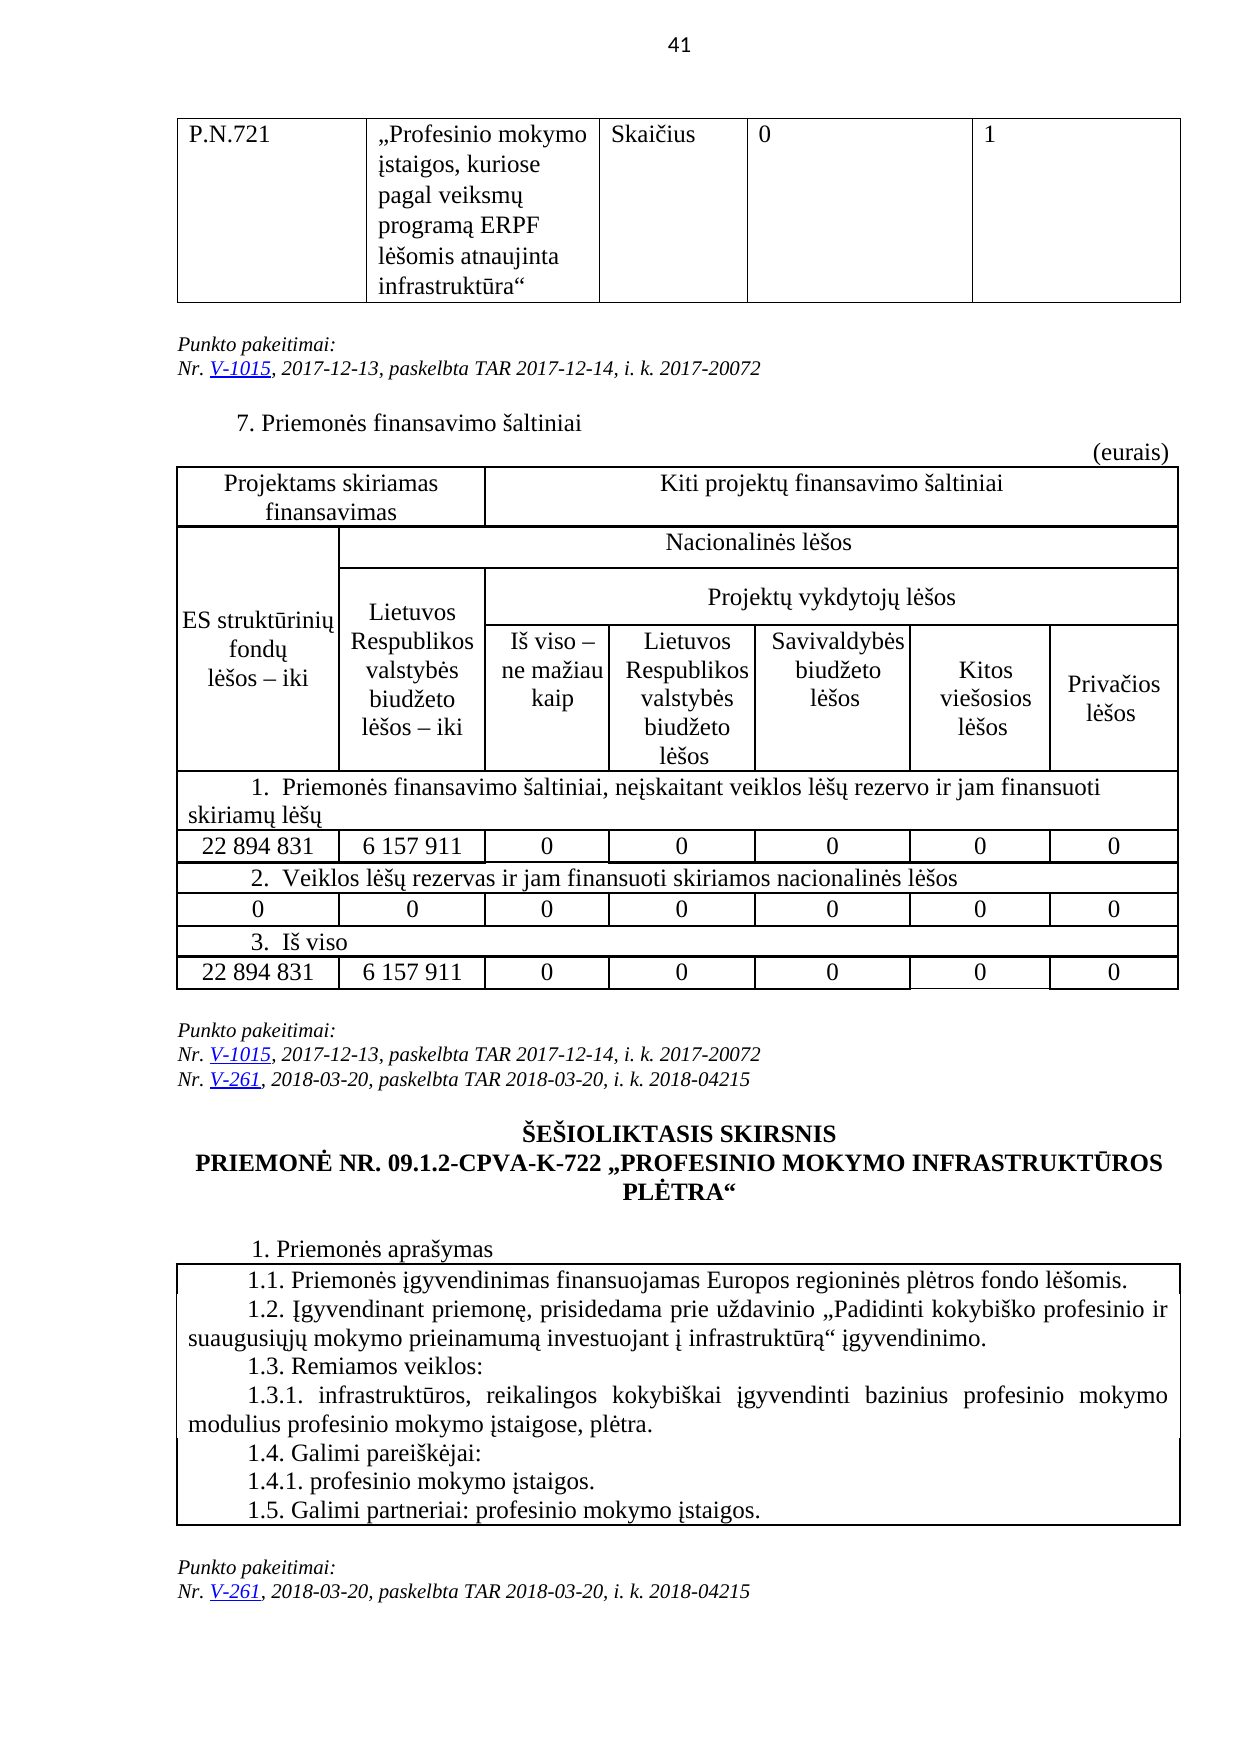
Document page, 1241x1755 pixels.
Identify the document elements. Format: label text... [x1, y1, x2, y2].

table_cell 0 [756, 958, 909, 987]
table_cell P.N.721 [178, 119, 366, 302]
table_cell 22 894 831 [178, 831, 338, 861]
text (eurais) [177, 437, 1181, 466]
table_cell 0 [748, 119, 972, 302]
table_cell 0 [486, 894, 608, 924]
text Nr. V-1015, 2017-12-13, paskelbta TAR 2017-12-14, i. k. 2017-20072 [177, 1042, 1181, 1066]
text Nr. V-261, 2018-03-20, paskelbta TAR 2018-03-20, i. k. 2018-04215 [177, 1066, 1181, 1091]
table_cell Privačios lėšos [1051, 626, 1177, 770]
table_cell 0 [756, 831, 909, 861]
table_cell 2. Veiklos lėšų rezervas ir jam finansuoti skiriamos nacionalinės lėšos [178, 863, 1177, 892]
table_cell 1.3. Remiamos veiklos: 1.3.1. infrastruktūros, reikalingos kokybiškai įgyvendinti bazinius profesinio mokymo modulius profesinio mokymo įstaigose, plėtra. [177, 1351, 1180, 1438]
table_cell 1.2. Įgyvendinant priemonę, prisidedama prie uždavinio „Padidinti kokybiško profesinio ir suaugusiųjų mokymo prieinamumą investuojant į infrastruktūrą“ įgyvendinimo. [177, 1294, 1180, 1351]
text Punkto pakeitimai: [177, 1018, 1181, 1042]
text PRIEMONĖ NR. 09.1.2-CPVA-K-722 „PROFESINIO MOKYMO INFRASTRUKTŪROS PLĖTRA“ [177, 1148, 1181, 1206]
table_cell 1. Priemonės finansavimo šaltiniai, neįskaitant veiklos lėšų rezervo ir jam finansuoti skiriamų lėšų [178, 772, 1177, 829]
table_cell 0 [486, 831, 608, 861]
table_cell 0 [1051, 831, 1177, 861]
table_cell 1.5. Galimi partneriai: profesinio mokymo įstaigos. [178, 1495, 1179, 1524]
table_cell Skaičius [600, 119, 747, 302]
table_header Kiti projektų finansavimo šaltiniai [486, 468, 1177, 525]
table_cell 0 [756, 894, 909, 924]
table_cell 0 [1051, 894, 1177, 924]
table_cell ES struktūrinių fondų lėšos – iki [178, 528, 338, 770]
table_cell Kitos viešosios lėšos [911, 626, 1049, 770]
table_cell 22 894 831 [178, 958, 338, 987]
text Punkto pakeitimai: [177, 331, 1181, 356]
table_header 1.1. Priemonės įgyvendinimas finansuojamas Europos regioninės plėtros fondo lėšomis. [178, 1265, 1179, 1294]
table_cell Nacionalinės lėšos [340, 528, 1177, 567]
table_cell Lietuvos Respublikos valstybės biudžeto lėšos [610, 626, 754, 770]
text Nr. V-1015, 2017-12-13, paskelbta TAR 2017-12-14, i. k. 2017-20072 [177, 356, 1181, 379]
table_cell 0 [610, 958, 754, 987]
table_cell 0 [340, 894, 484, 924]
table_cell Savivaldybės biudžeto lėšos [756, 626, 909, 770]
table_cell 1.4. Galimi pareiškėjai: 1.4.1. profesinio mokymo įstaigos. [178, 1438, 1179, 1495]
table_cell 6 157 911 [340, 831, 484, 861]
table_header Projektams skiriamas finansavimas [178, 468, 484, 525]
text Nr. V-261, 2018-03-20, paskelbta TAR 2018-03-20, i. k. 2018-04215 [177, 1579, 1181, 1603]
text 1. Priemonės aprašymas [251, 1234, 1181, 1263]
table_cell 1 [973, 119, 1180, 302]
table_cell 0 [911, 894, 1049, 924]
table_cell Iš viso – ne mažiau kaip [486, 626, 608, 770]
table_cell 0 [911, 958, 1049, 987]
table_cell 0 [610, 831, 754, 861]
text 7. Priemonės finansavimo šaltiniai [236, 408, 1181, 437]
table_cell 0 [610, 894, 754, 924]
table_cell Lietuvos Respublikos valstybės biudžeto lėšos – iki [340, 569, 484, 770]
table_cell 0 [178, 894, 338, 924]
table_cell 0 [911, 831, 1049, 861]
table_cell Projektų vykdytojų lėšos [486, 569, 1177, 624]
table_cell 6 157 911 [340, 958, 484, 987]
table_cell 0 [486, 958, 608, 987]
table_cell 0 [1051, 958, 1177, 987]
text ŠEŠIOLIKTASIS SKIRSNIS [177, 1119, 1181, 1148]
text Punkto pakeitimai: [177, 1555, 1181, 1579]
table_cell „Profesinio mokymo įstaigos, kuriose pagal veiksmų programą ERPF lėšomis atnaujinta infrastruktūra“ [367, 119, 599, 302]
table_cell 3. Iš viso [178, 927, 1177, 955]
